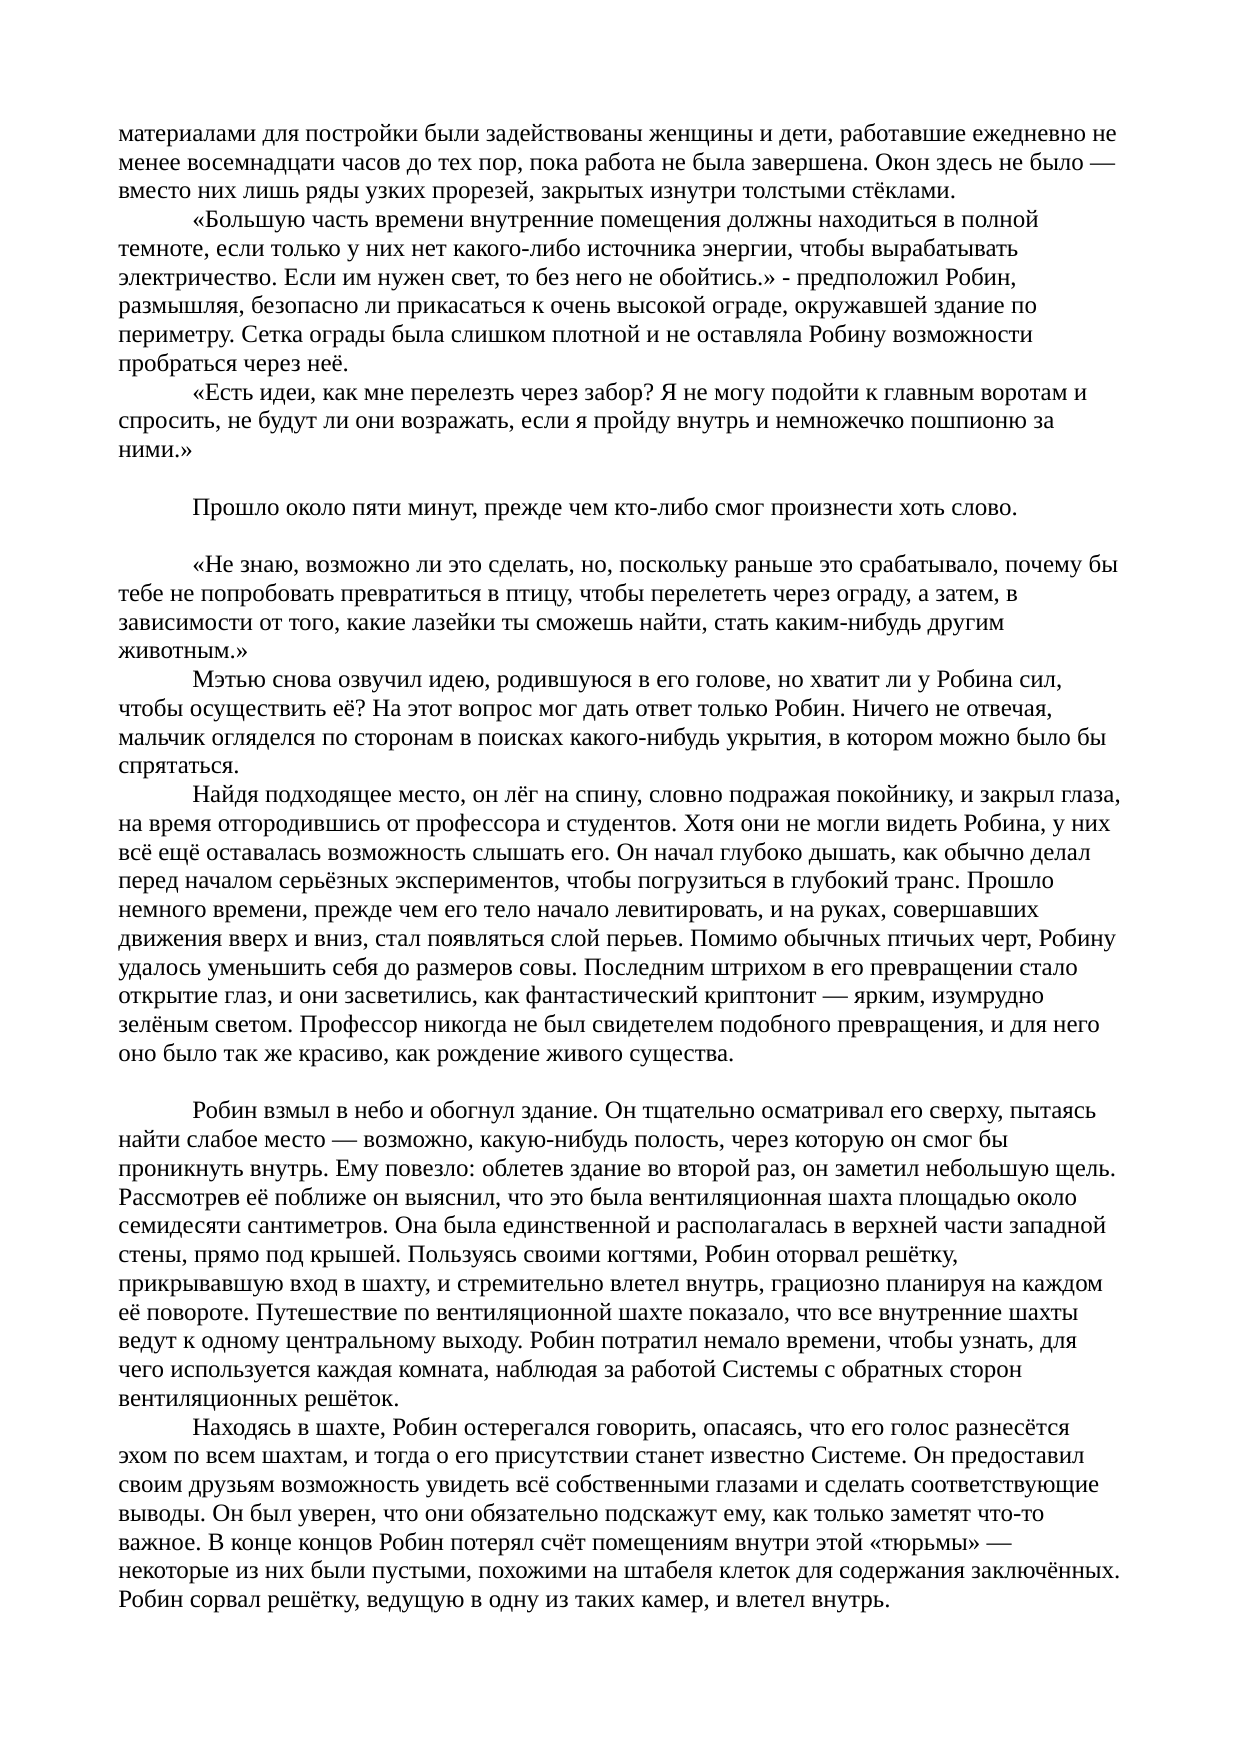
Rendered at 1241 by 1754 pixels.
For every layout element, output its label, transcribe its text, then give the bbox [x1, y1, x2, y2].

text Прошло около пяти минут, прежде чем кто-либо смог произнести хоть слово. [118, 492, 1122, 521]
text Находясь в шахте, Робин остерегался говорить, опасаясь, что его голос разнесётся эхом по всем шахтам, и тогда о его присутствии станет известно Системе. Он предоставил своим друзьям возможность увидеть всё собственными глазами и сделать соответствующие выводы. Он был уверен, что они обязательно подскажут ему, как только заметят что-то важное. В конце концов Робин потерял счёт помещениям внутри этой «тюрьмы» — некоторые из них были пустыми, похожими на штабеля клеток для содержания заключённых. Робин сорвал решётку, ведущую в одну из таких камер, и влетел внутрь. [118, 1412, 1122, 1613]
text Робин взмыл в небо и обогнул здание. Он тщательно осматривал его сверху, пытаясь найти слабое место — возможно, какую-нибудь полость, через которую он смог бы проникнуть внутрь. Ему повезло: облетев здание во второй раз, он заметил небольшую щель. Рассмотрев её поближе он выяснил, что это была вентиляционная шахта площадью около семидесяти сантиметров. Она была единственной и располагалась в верхней части западной стены, прямо под крышей. Пользуясь своими когтями, Робин оторвал решётку, прикрывавшую вход в шахту, и стремительно влетел внутрь, грациозно планируя на каждом её повороте. Путешествие по вентиляционной шахте показало, что все внутренние шахты ведут к одному центральному выходу. Робин потратил немало времени, чтобы узнать, для чего используется каждая комната, наблюдая за работой Системы с обратных сторон вентиляционных решёток. [118, 1096, 1122, 1412]
text материалами для постройки были задействованы женщины и дети, работавшие ежедневно не менее восемнадцати часов до тех пор, пока работа не была завершена. Окон здесь не было — вместо них лишь ряды узких прорезей, закрытых изнутри толстыми стёклами. [118, 118, 1122, 204]
text «Большую часть времени внутренние помещения должны находиться в полной темноте, если только у них нет какого-либо источника энергии, чтобы вырабатывать электричество. Если им нужен свет, то без него не обойтись.» - предположил Робин, размышляя, безопасно ли прикасаться к очень высокой ограде, окружавшей здание по периметру. Сетка ограды была слишком плотной и не оставляла Робину возможности пробраться через неё. [118, 204, 1122, 377]
text Мэтью снова озвучил идею, родившуюся в его голове, но хватит ли у Робина сил, чтобы осуществить её? На этот вопрос мог дать ответ только Робин. Ничего не отвечая, мальчик огляделся по сторонам в поисках какого-нибудь укрытия, в котором можно было бы спрятаться. [118, 664, 1122, 779]
text «Есть идеи, как мне перелезть через забор? Я не могу подойти к главным воротам и спросить, не будут ли они возражать, если я пройду внутрь и немножечко пошпионю за ними.» [118, 377, 1122, 463]
text «Не знаю, возможно ли это сделать, но, поскольку раньше это срабатывало, почему бы тебе не попробовать превратиться в птицу, чтобы перелететь через ограду, а затем, в зависимости от того, какие лазейки ты сможешь найти, стать каким-нибудь другим животным.» [118, 549, 1122, 664]
text Найдя подходящее место, он лёг на спину, словно подражая покойнику, и закрыл глаза, на время отгородившись от профессора и студентов. Хотя они не могли видеть Робина, у них всё ещё оставалась возможность слышать его. Он начал глубоко дышать, как обычно делал перед началом серьёзных экспериментов, чтобы погрузиться в глубокий транс. Прошло немного времени, прежде чем его тело начало левитировать, и на руках, совершавших движения вверх и вниз, стал появляться слой перьев. Помимо обычных птичьих черт, Робину удалось уменьшить себя до размеров совы. Последним штрихом в его превращении стало открытие глаз, и они засветились, как фантастический криптонит — ярким, изумрудно зелёным светом. Профессор никогда не был свидетелем подобного превращения, и для него оно было так же красиво, как рождение живого существа. [118, 779, 1122, 1067]
